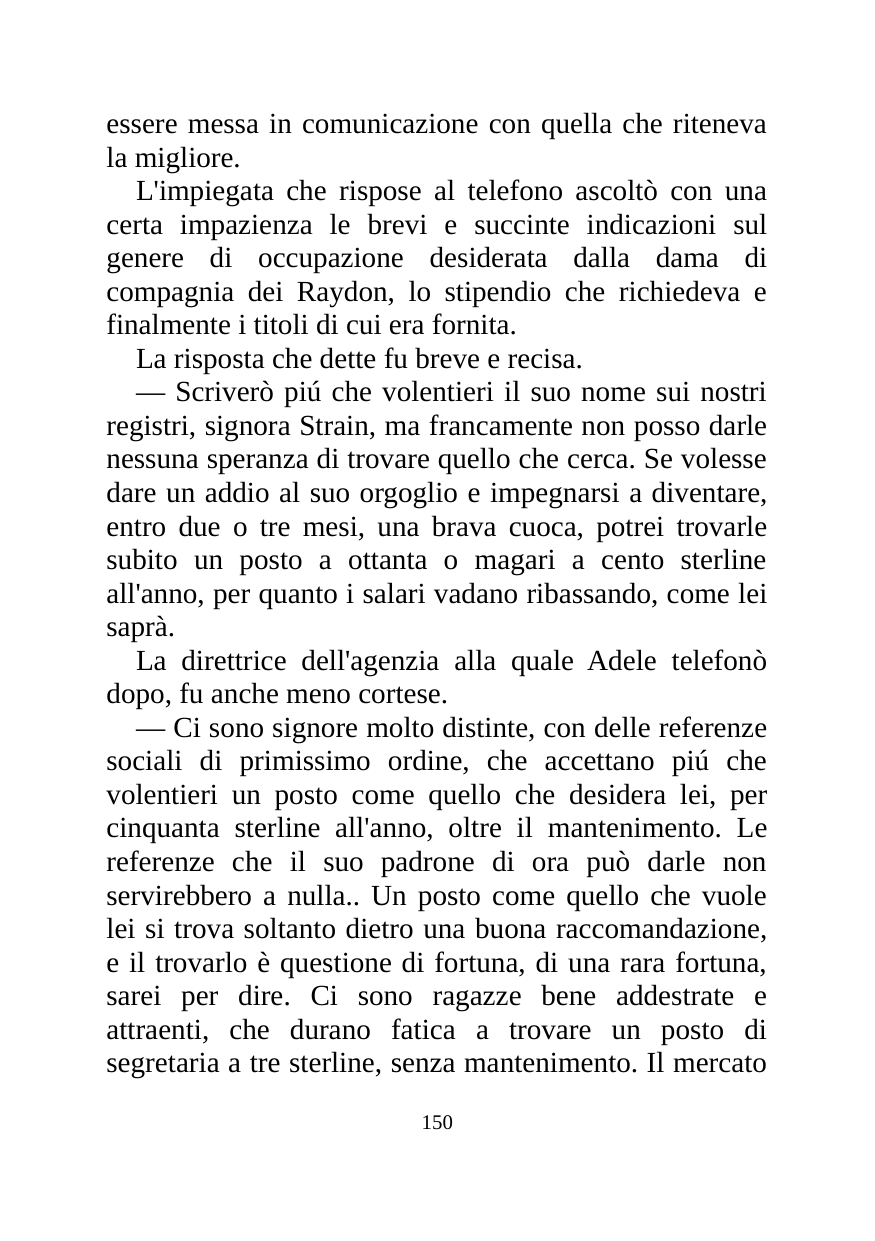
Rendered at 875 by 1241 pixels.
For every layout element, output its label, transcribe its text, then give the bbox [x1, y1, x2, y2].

text essere messa in comunicazione con quella che riteneva la migliore. [106, 106, 768, 173]
text L'impiegata che rispose al telefono ascoltò con una certa impazienza le brevi e succinte indicazioni sul genere di occupazione desiderata dalla dama di compagnia dei Raydon, lo stipendio che richiedeva e finalmente i titoli di cui era fornita. [106, 173, 768, 341]
text La risposta che dette fu breve e recisa. [106, 341, 768, 374]
text La direttrice dell'agenzia alla quale Adele telefonò dopo, fu anche meno cortese. [106, 643, 768, 710]
text — Ci sono signore molto distinte, con delle referenze sociali di primissimo ordine, che accettano piú che volentieri un posto come quello che desidera lei, per cinquanta sterline all'anno, oltre il mantenimento. Le referenze che il suo padrone di ora può darle non servirebbero a nulla.. Un posto come quello che vuole lei si trova soltanto dietro una buona raccomandazione, e il trovarlo è questione di fortuna, di una rara fortuna, sarei per dire. Ci sono ragazze bene addestrate e attraenti, che durano fatica a trovare un posto di segretaria a tre sterline, senza mantenimento. Il mercato [106, 710, 768, 1079]
text — Scriverò piú che volentieri il suo nome sui nostri registri, signora Strain, ma francamente non posso darle nessuna speranza di trovare quello che cerca. Se volesse dare un addio al suo orgoglio e impegnarsi a diventare, entro due o tre mesi, una brava cuoca, potrei trovarle subito un posto a ottanta o magari a cento sterline all'anno, per quanto i salari vadano ribassando, come lei saprà. [106, 374, 768, 643]
